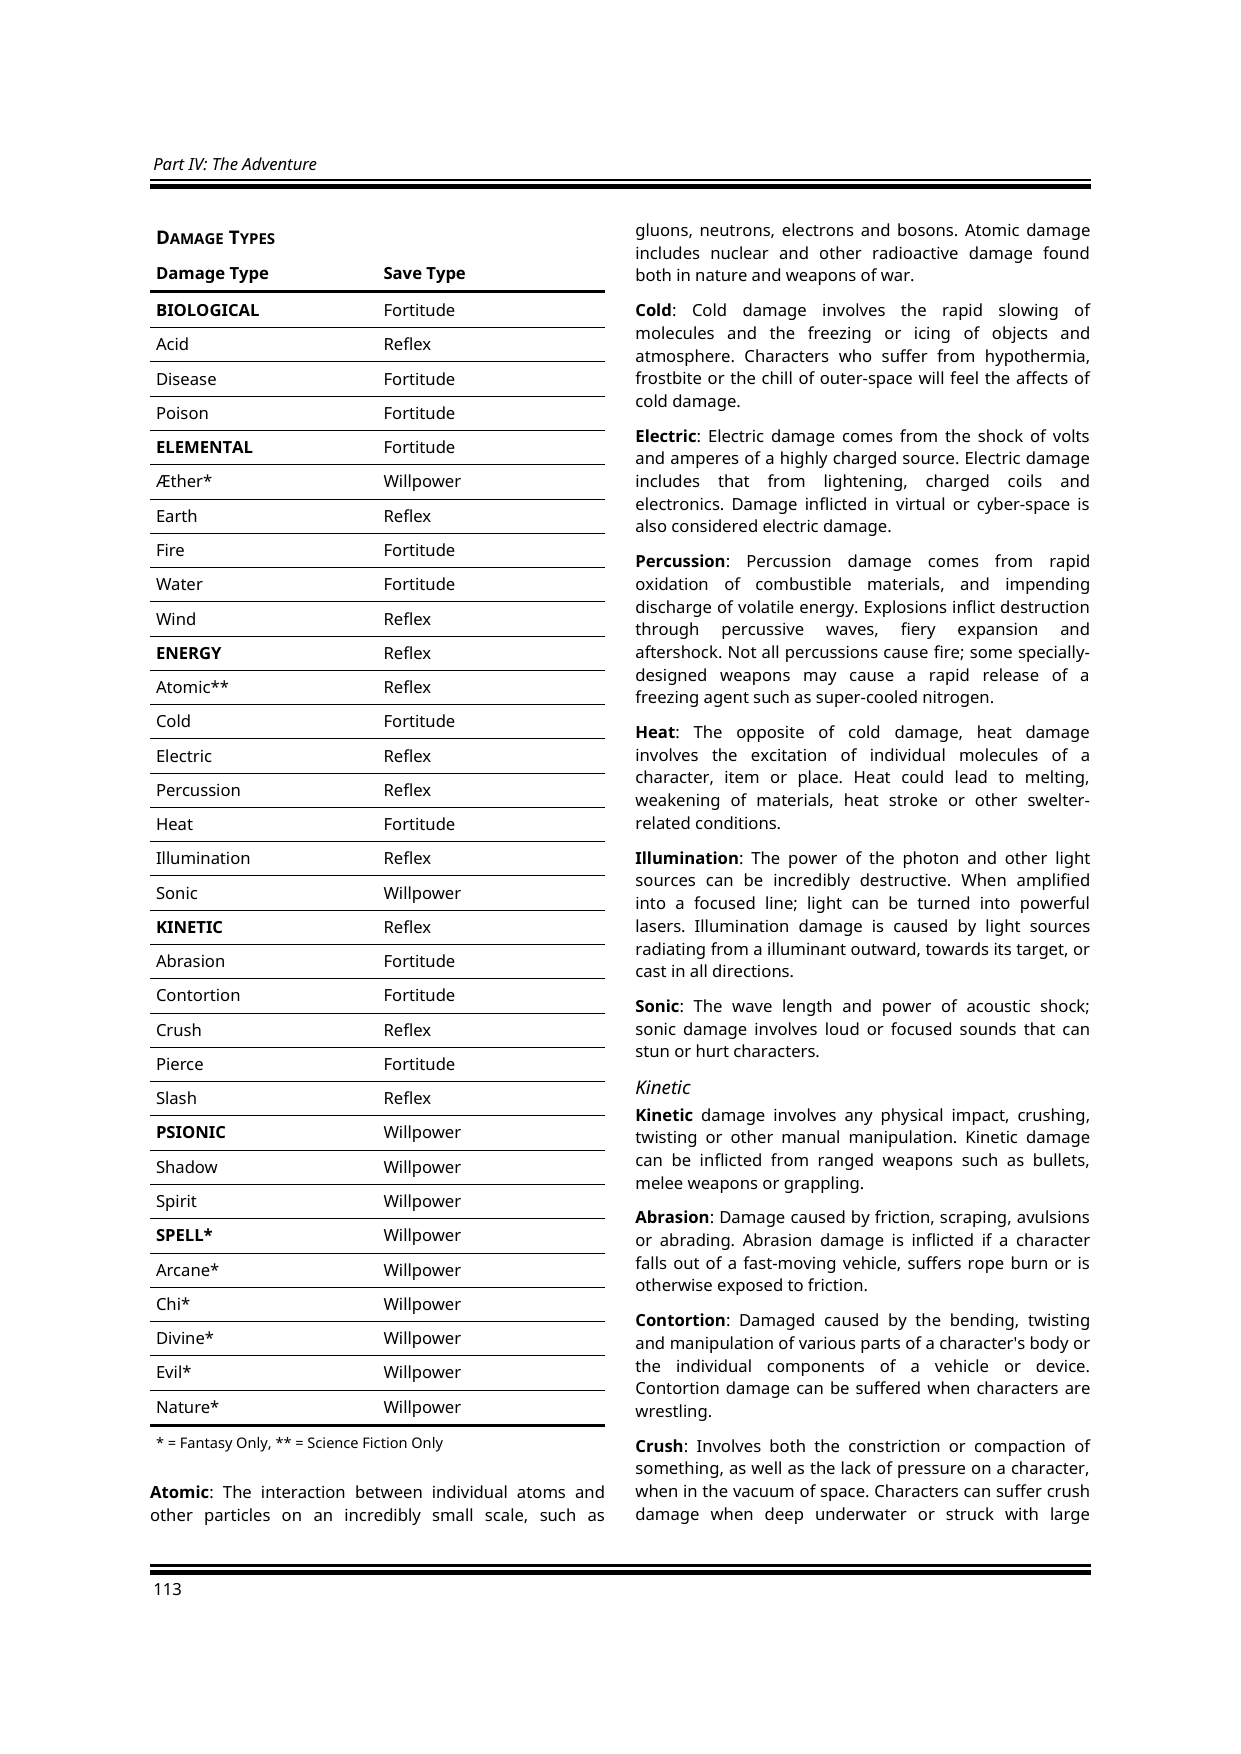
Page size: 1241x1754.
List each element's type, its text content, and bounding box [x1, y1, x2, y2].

table_cell Contortion [150, 979, 377, 1012]
text Kinetic [635, 1074, 1091, 1100]
table_cell Willpower [378, 1356, 605, 1389]
text Abrasion: Damage caused by friction, scraping, avulsions or abrading. Abrasion damage is inflicted if a character falls out of a fast-moving vehicle, suffers rope burn or is otherwise exposed to friction. [635, 1206, 1091, 1297]
table_cell Reflex [378, 911, 605, 944]
table_cell Willpower [378, 1185, 605, 1218]
table_cell Save Type [378, 256, 605, 290]
table_cell Fortitude [378, 397, 605, 430]
text Heat: The opposite of cold damage, heat damage involves the excitation of individual molecules of a character, item or place. Heat could lead to melting, weakening of materials, heat stroke or other swelter-related conditions. [635, 721, 1091, 834]
table_cell Water [150, 568, 377, 601]
table_cell Æther* [150, 465, 377, 498]
table_cell Willpower [378, 1391, 605, 1424]
table_cell * = Fantasy Only, ** = Science Fiction Only [150, 1427, 605, 1458]
table_cell Reflex [378, 774, 605, 807]
table_cell Fire [150, 534, 377, 567]
table_cell Spirit [150, 1185, 377, 1218]
text Contortion: Damaged caused by the bending, twisting and manipulation of various parts of a character's body or the individual components of a vehicle or device. Contortion damage can be suffered when characters are wrestling. [635, 1309, 1091, 1422]
table_cell Sonic [150, 876, 377, 910]
table_cell Fortitude [378, 808, 605, 841]
table_cell Damage Type [150, 256, 377, 290]
table_cell Cold [150, 705, 377, 738]
table_cell Reflex [378, 842, 605, 875]
table_cell Fortitude [378, 979, 605, 1012]
table_cell Willpower [378, 1116, 605, 1149]
table_cell Arcane* [150, 1254, 377, 1287]
table_cell Earth [150, 500, 377, 533]
table_cell Fortitude [378, 705, 605, 738]
text Atomic: The interaction between individual atoms and other particles on an incredibly small scale, such as [150, 1458, 605, 1526]
table_cell Fortitude [378, 1048, 605, 1081]
table_cell Wind [150, 602, 377, 636]
table_cell Reflex [378, 328, 605, 361]
table_cell Abrasion [150, 945, 377, 978]
text gluons, neutrons, electrons and bosons. Atomic damage includes nuclear and other radioactive damage found both in nature and weapons of war. [635, 219, 1091, 287]
table_cell Willpower [378, 876, 605, 910]
text Sonic: The wave length and power of acoustic shock; sonic damage involves loud or focused sounds that can stun or hurt characters. [635, 994, 1091, 1063]
table_cell Reflex [378, 637, 605, 670]
text Illumination: The power of the photon and other light sources can be incredibly destructive. When amplified into a focused line; light can be turned into powerful lasers. Illumination damage is caused by light sources radiating from a illuminant outward, towards its target, or cast in all directions. [635, 846, 1091, 982]
table_cell Willpower [378, 1288, 605, 1321]
table_cell Reflex [378, 671, 605, 704]
table_cell Fortitude [378, 362, 605, 396]
table_cell Fortitude [378, 293, 605, 327]
table_cell Willpower [378, 1254, 605, 1287]
table_cell SPELL* [150, 1219, 377, 1252]
table_cell Willpower [378, 465, 605, 498]
table_cell Crush [150, 1014, 377, 1047]
table_cell ELEMENTAL [150, 431, 377, 464]
table_cell Fortitude [378, 945, 605, 978]
table_cell Reflex [378, 1014, 605, 1047]
table_header Damage Types [150, 219, 605, 256]
table_cell Evil* [150, 1356, 377, 1389]
table_cell Willpower [378, 1322, 605, 1355]
table_cell PSIONIC [150, 1116, 377, 1149]
table_cell Slash [150, 1082, 377, 1115]
table_cell Divine* [150, 1322, 377, 1355]
table_cell Electric [150, 739, 377, 773]
text Crush: Involves both the constriction or compaction of something, as well as the lack of pressure on a character, when in the vacuum of space. Characters can suffer crush damage when deep underwater or struck with large [635, 1434, 1091, 1525]
table_cell Heat [150, 808, 377, 841]
table_cell ENERGY [150, 637, 377, 670]
table_cell BIOLOGICAL [150, 293, 377, 327]
table_cell Poison [150, 397, 377, 430]
table_cell Willpower [378, 1219, 605, 1252]
text Percussion: Percussion damage comes from rapid oxidation of combustible materials, and impending discharge of volatile energy. Explosions inflict destruction through percussive waves, fiery expansion and aftershock. Not all percussions cause fire; some specially-designed weapons may cause a rapid release of a freezing agent such as super-cooled nitrogen. [635, 550, 1091, 709]
table_cell Atomic** [150, 671, 377, 704]
table_cell Percussion [150, 774, 377, 807]
text Electric: Electric damage comes from the shock of volts and amperes of a highly charged source. Electric damage includes that from lightening, charged coils and electronics. Damage inflicted in virtual or cyber-space is also considered electric damage. [635, 424, 1091, 538]
table_cell Nature* [150, 1391, 377, 1424]
text Kinetic damage involves any physical impact, crushing, twisting or other manual manipulation. Kinetic damage can be inflicted from ranged weapons such as bullets, melee weapons or grappling. [635, 1103, 1091, 1194]
table_cell Pierce [150, 1048, 377, 1081]
table_cell Disease [150, 362, 377, 396]
text Cold: Cold damage involves the rapid slowing of molecules and the freezing or icing of objects and atmosphere. Characters who suffer from hypothermia, frostbite or the chill of outer-space will feel the affects of cold damage. [635, 299, 1091, 412]
table_cell Acid [150, 328, 377, 361]
table_cell Chi* [150, 1288, 377, 1321]
table_cell KINETIC [150, 911, 377, 944]
table_cell Shadow [150, 1151, 377, 1184]
table_cell Fortitude [378, 568, 605, 601]
table_cell Reflex [378, 500, 605, 533]
table_cell Reflex [378, 739, 605, 773]
table_cell Illumination [150, 842, 377, 875]
table_cell Reflex [378, 1082, 605, 1115]
table_cell Fortitude [378, 534, 605, 567]
table_cell Reflex [378, 602, 605, 636]
table_cell Fortitude [378, 431, 605, 464]
table_cell Willpower [378, 1151, 605, 1184]
